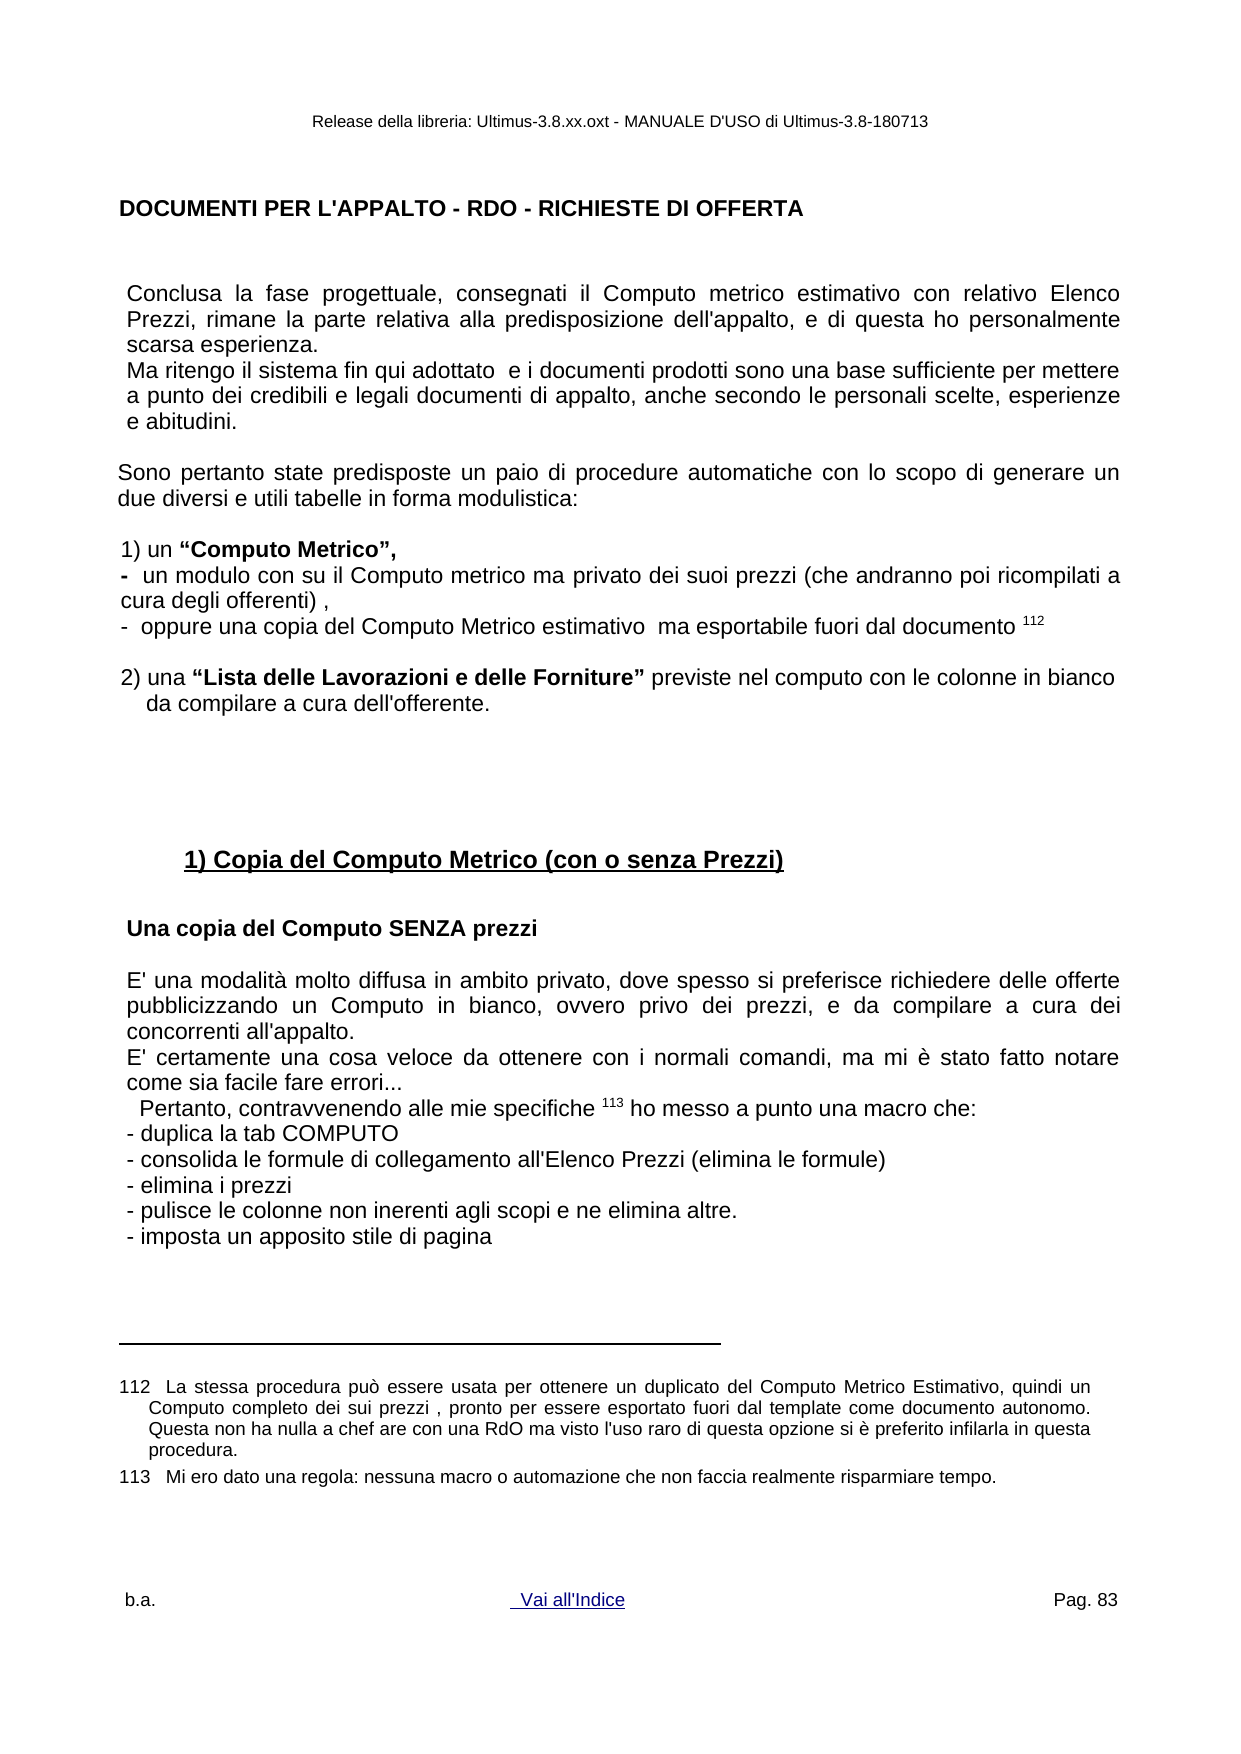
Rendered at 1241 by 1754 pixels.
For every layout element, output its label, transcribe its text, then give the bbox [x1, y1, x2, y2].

subtitle 1) Copia del Computo Metrico (con o senza Prezzi) [119, 846, 1121, 874]
list - duplica la tab COMPUTO [61, 1121, 1121, 1147]
list Una copia del Computo SENZA prezzi [61, 916, 1121, 942]
text - un modulo con su il Computo metrico ma privato dei suoi prezzi (che andranno poi ricompilati a cura degli offerenti) , [120, 562, 1121, 614]
list - consolida le formule di collegamento all'Elenco Prezzi (elimina le formule) [61, 1147, 1121, 1172]
text 2) una “Lista delle Lavorazioni e delle Forniture” previste nel computo con le colonne in bianco [120, 665, 1121, 691]
text 1) un “Computo Metrico”, [120, 537, 1121, 562]
list Conclusa la fase progettuale, consegnati il Computo metrico estimativo con relativo Elenco Prezzi, rimane la parte relativa alla predisposizione dell'appalto, e di questa ho personalmente scarsa esperienza. [61, 281, 1121, 357]
subtitle DOCUMENTI PER L'APPALTO - RDO - RICHIESTE DI OFFERTA [119, 196, 1121, 222]
list Pertanto, contravvenendo alle mie specifiche ho messo a punto una macro che: [61, 1096, 1121, 1121]
list - elimina i prezzi [61, 1172, 1121, 1198]
list Mi ero dato una regola: nessuna macro o automazione che non faccia realmente risparmiare tempo. [119, 1466, 1092, 1487]
list E' una modalità molto diffusa in ambito privato, dove spesso si preferisce richiedere delle offerte pubblicizzando un Computo in bianco, ovvero privo dei prezzi, e da compilare a cura dei concorrenti all'appalto. [61, 967, 1121, 1044]
text da compilare a cura dell'offerente. [120, 691, 1121, 716]
list - pulisce le colonne non inerenti agli scopi e ne elimina altre. [61, 1198, 1121, 1224]
list E' certamente una cosa veloce da ottenere con i normali comandi, ma mi è stato fatto notare come sia facile fare errori... [61, 1044, 1121, 1096]
list Ma ritengo il sistema fin qui adottato e i documenti prodotti sono una base sufficiente per mettere a punto dei credibili e legali documenti di appalto, anche secondo le personali scelte, esperienze e abitudini. [61, 357, 1121, 434]
list - imposta un apposito stile di pagina [61, 1224, 1121, 1249]
text - oppure una copia del Computo Metrico estimativo ma esportabile fuori dal documento [120, 614, 1121, 639]
text La stessa procedura può essere usata per ottenere un duplicato del Computo Metrico Estimativo, quindi un Computo completo dei sui prezzi , pronto per essere esportato fuori dal template come documento autonomo. Questa non ha nulla a chef are con una RdO ma visto l'uso raro di questa opzione si è preferito infilarla in questa procedura. [119, 1377, 1092, 1461]
text Sono pertanto state predisposte un paio di procedure automatiche con lo scopo di generare un due diversi e utili tabelle in forma modulistica: [117, 460, 1121, 511]
